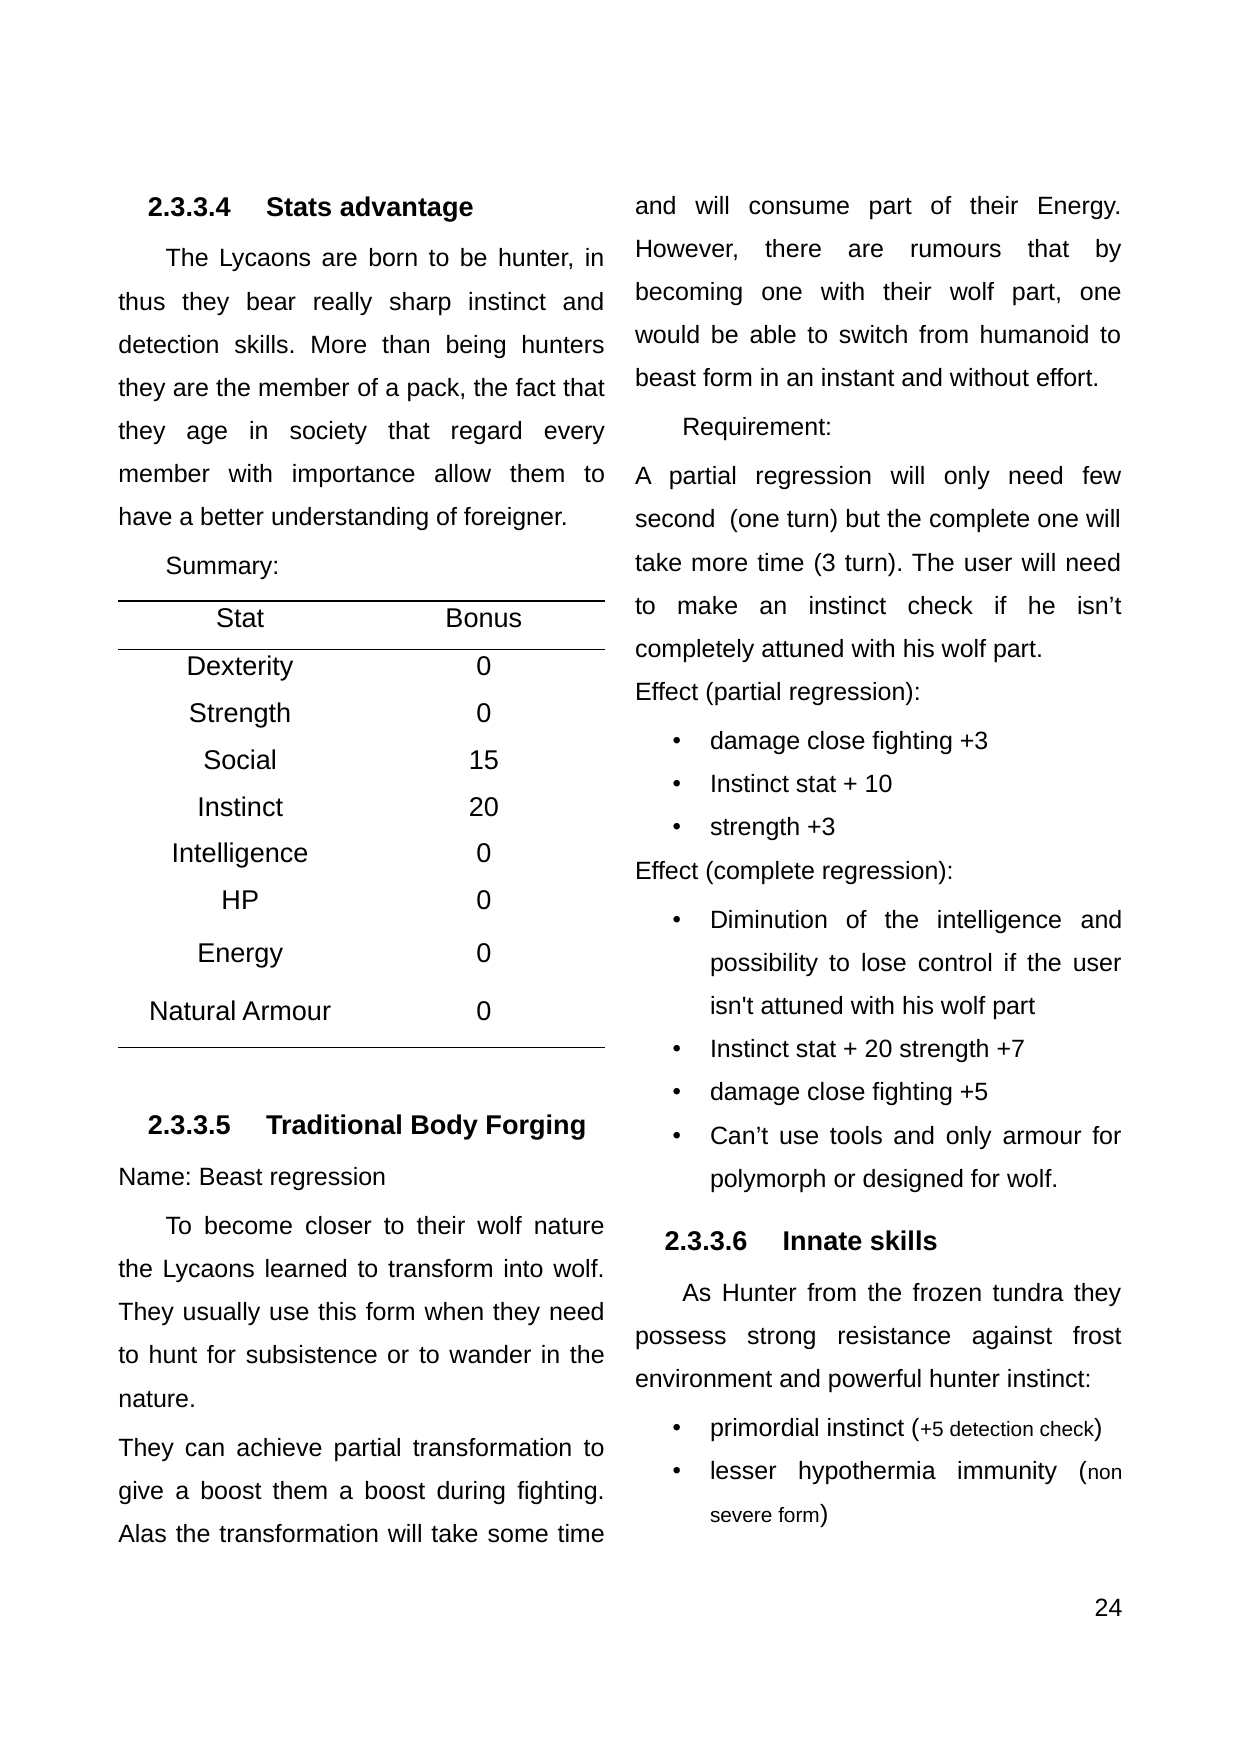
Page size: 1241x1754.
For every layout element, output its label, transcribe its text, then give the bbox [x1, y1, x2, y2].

list lesser hypothermia immunity (non severe form) [672, 1456, 1122, 1528]
text Requirement: [635, 412, 1122, 441]
table_cell 0 [362, 931, 605, 989]
table_cell Energy [118, 931, 362, 989]
subtitle Traditional Body Forging [118, 1109, 605, 1140]
table_cell Dexterity [118, 650, 362, 697]
list primordial instinct (+5 detection check) [672, 1413, 1122, 1442]
table_cell 0 [362, 650, 605, 697]
table_header Stat [118, 602, 362, 649]
table_cell 0 [362, 884, 605, 931]
table_header Bonus [362, 602, 605, 649]
text Effect (complete regression): [635, 856, 1122, 884]
list Instinct stat + 20 strength +7 [672, 1034, 1122, 1063]
list Diminution of the intelligence and possibility to lose control if the user isn't attuned with his wolf part [672, 905, 1122, 1020]
table_cell HP [118, 884, 362, 931]
text The Lycaons are born to be hunter, in thus they bear really sharp instinct and detection skills. More than being hunters they are the member of a pack, the fact that they age in society that regard every member with importance allow them to have a better understanding of foreigner. [118, 243, 605, 531]
table_cell 0 [362, 989, 605, 1047]
subtitle Stats advantage [118, 191, 605, 222]
list A partial regression will only need few second (one turn) but the complete one will take more time (3 turn). The user will need to make an instinct check if he isn’t completely attuned with his wolf part. [635, 461, 1122, 662]
table_cell Natural Armour [118, 989, 362, 1047]
text They can achieve partial transformation to give a boost them a boost during fighting. Alas the transformation will take some time [118, 1433, 605, 1548]
subtitle Innate skills [635, 1225, 1122, 1256]
text and will consume part of their Energy. However, there are rumours that by becoming one with their wolf part, one would be able to switch from humanoid to beast form in an instant and without effort. [635, 191, 1122, 392]
text As Hunter from the frozen tundra they possess strong resistance against frost environment and powerful hunter instinct: [635, 1277, 1122, 1392]
list damage close fighting +3 [672, 726, 1122, 755]
table_cell Social [118, 744, 362, 791]
text Name: Beast regression [118, 1162, 605, 1191]
table_cell 20 [362, 791, 605, 837]
text To become closer to their wolf nature the Lycaons learned to transform into wolf. They usually use this form when they need to hunt for subsistence or to wander in the nature. [118, 1211, 605, 1412]
table_cell 15 [362, 744, 605, 791]
table_cell Strength [118, 697, 362, 744]
table_cell 0 [362, 697, 605, 744]
list damage close fighting +5 [672, 1077, 1122, 1106]
table_cell Instinct [118, 791, 362, 837]
list Instinct stat + 10 [672, 769, 1122, 798]
list strength +3 [672, 812, 1122, 841]
table_cell Intelligence [118, 837, 362, 884]
text Summary: [118, 551, 605, 580]
list Can’t use tools and only armour for polymorph or designed for wolf. [672, 1121, 1122, 1193]
table_cell 0 [362, 837, 605, 884]
text Effect (partial regression): [635, 677, 1122, 706]
